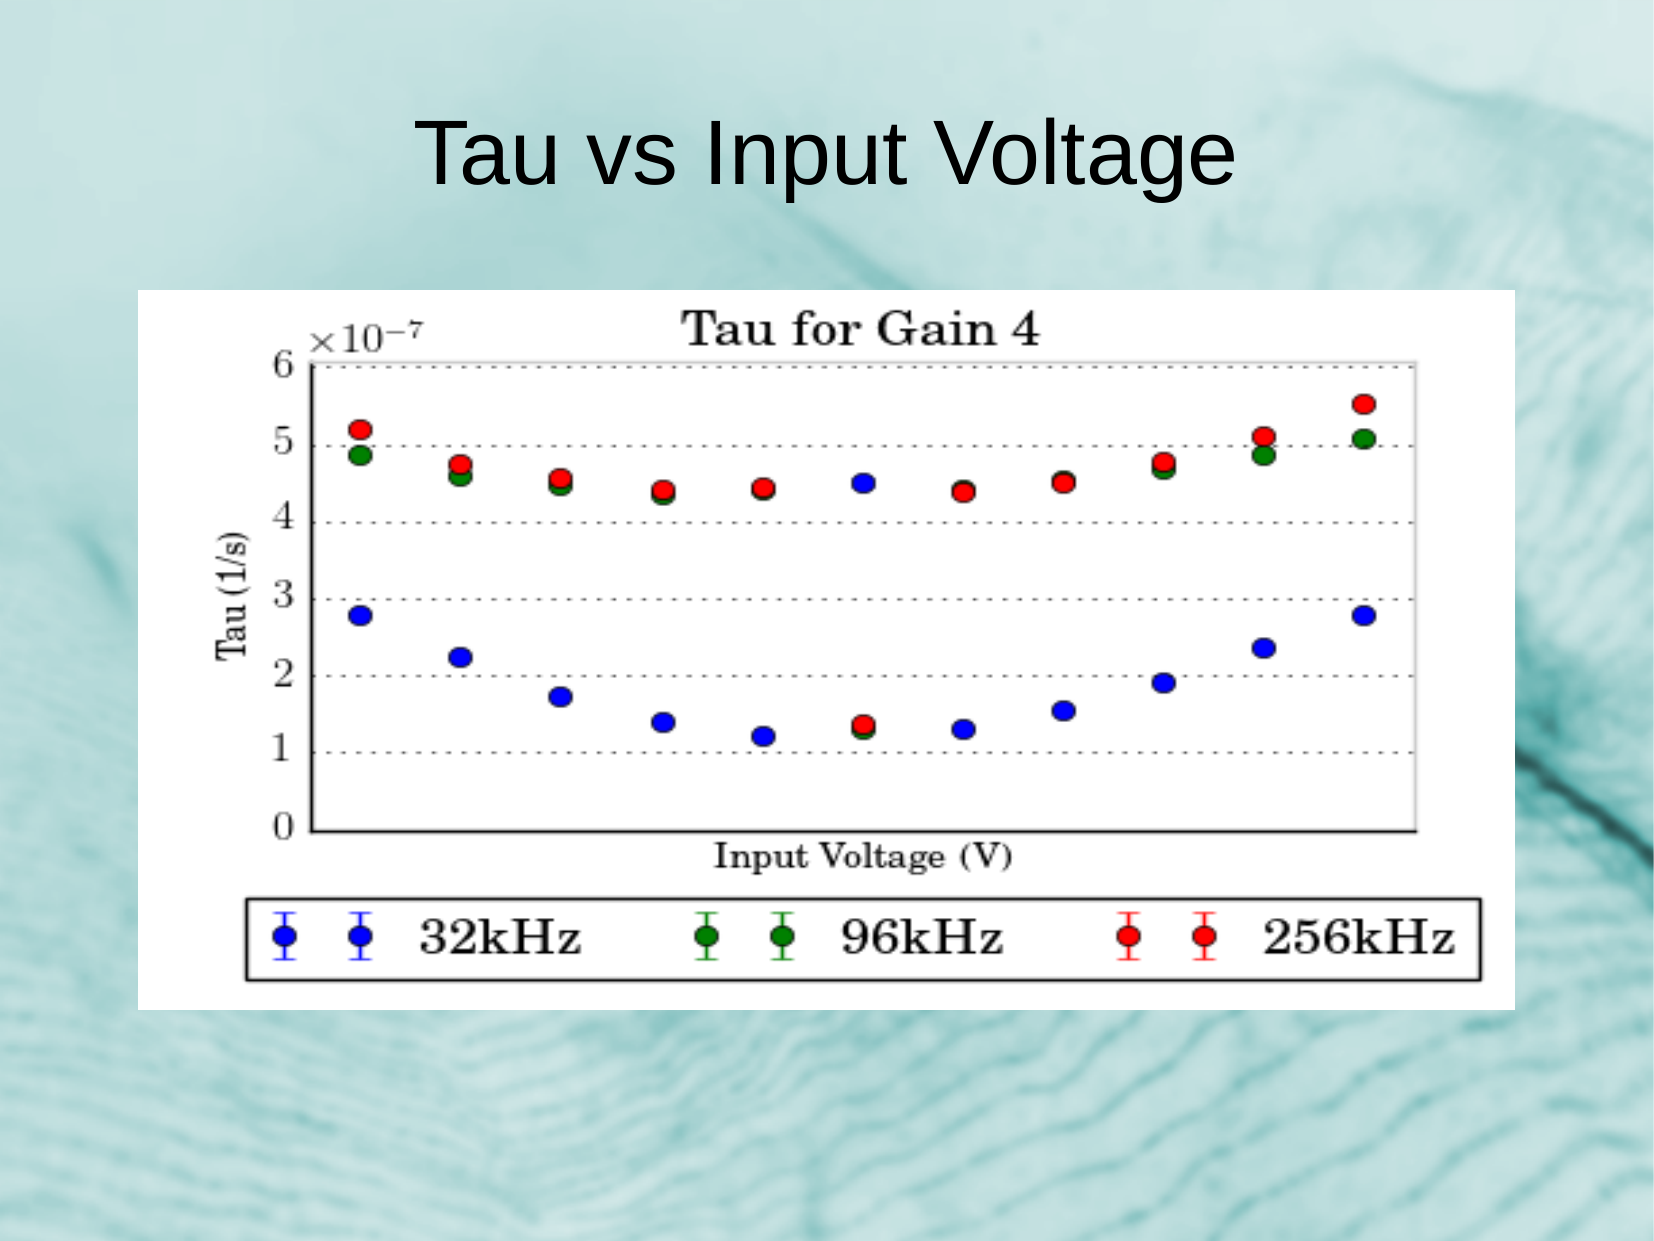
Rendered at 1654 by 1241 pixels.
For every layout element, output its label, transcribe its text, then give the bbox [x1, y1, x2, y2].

title Tau vs Input Voltage [82, 49, 1571, 257]
picture [0, 0, 1654, 1241]
